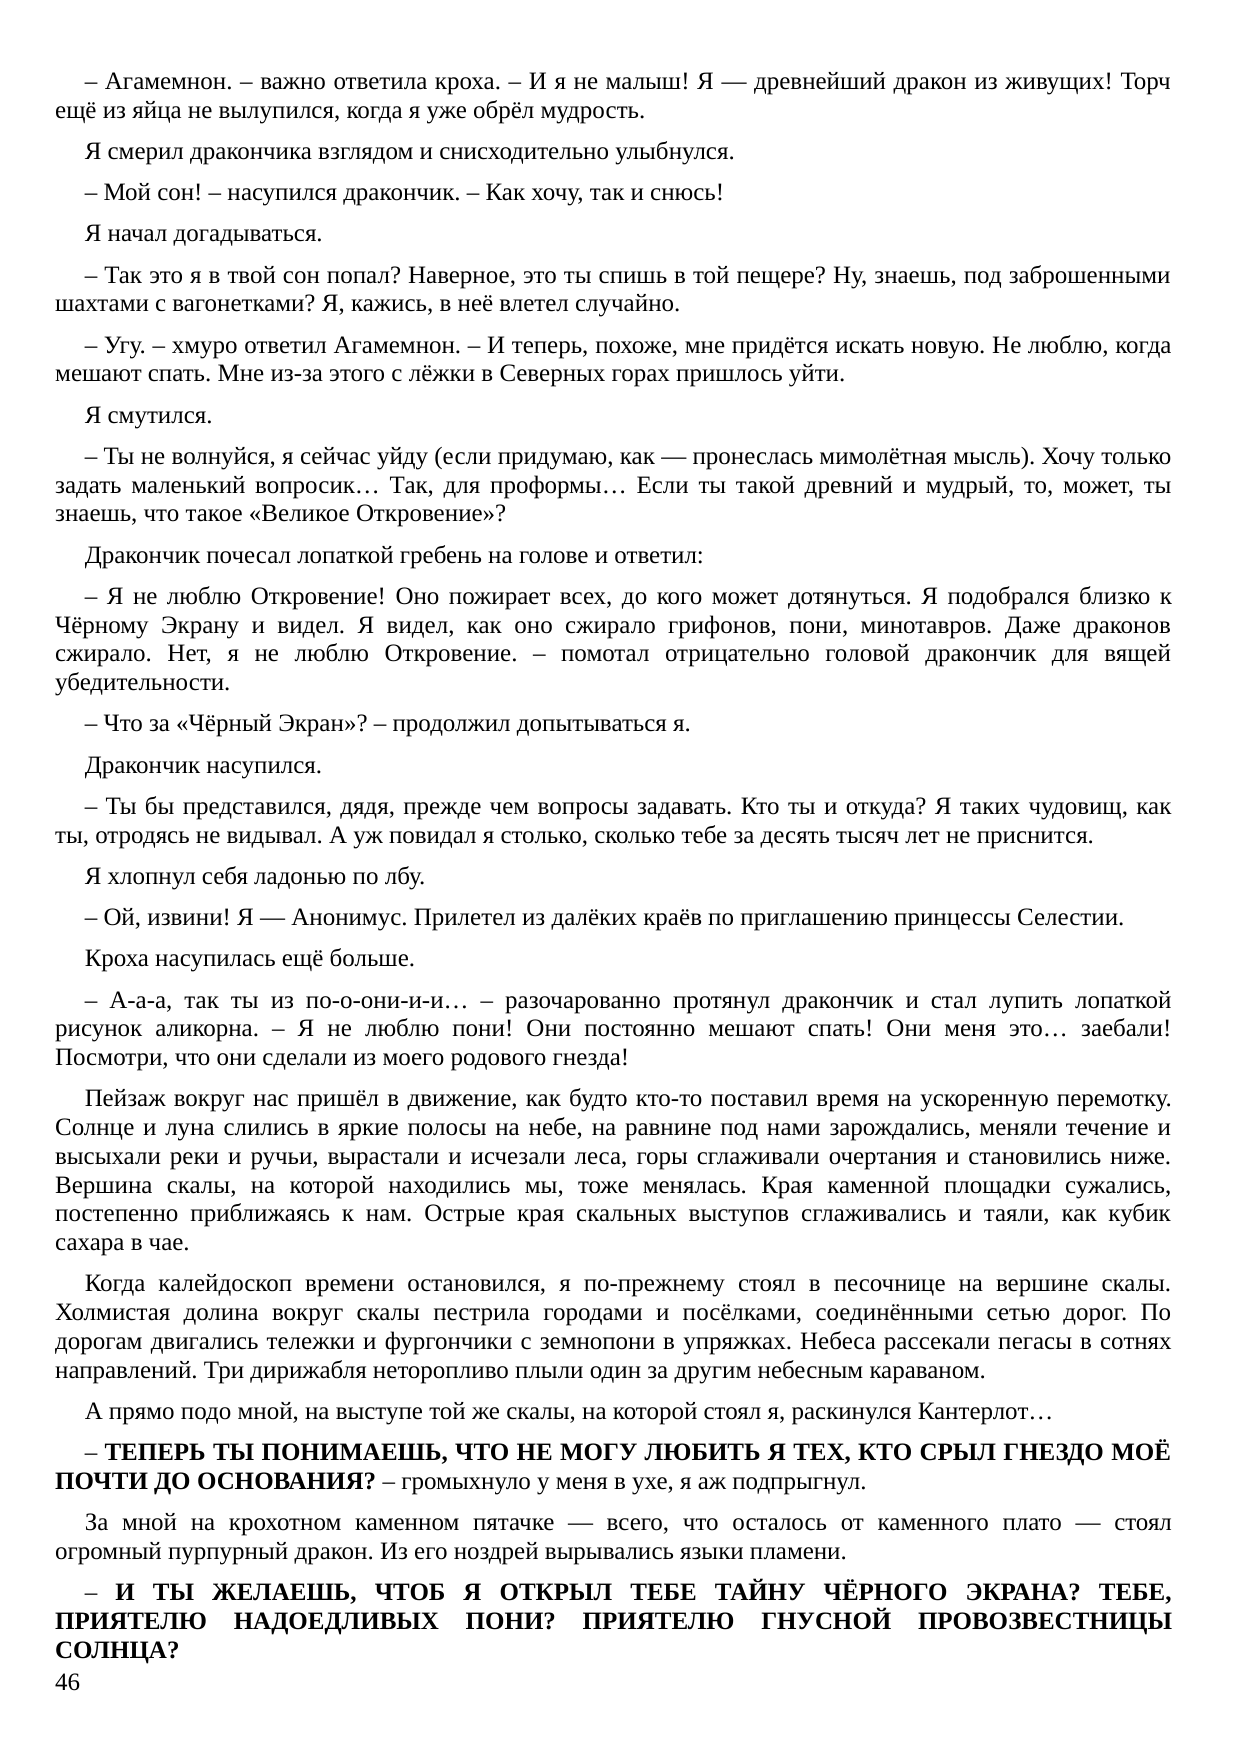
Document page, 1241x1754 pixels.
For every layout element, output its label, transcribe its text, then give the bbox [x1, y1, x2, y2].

text Пейзаж вокруг нас пришёл в движение, как будто кто-то поставил время на ускоренную перемотку. Солнце и луна слились в яркие полосы на небе, на равнине под нами зарождались, меняли течение и высыхали реки и ручьи, вырастали и исчезали леса, горы сглаживали очертания и становились ниже. Вершина скалы, на которой находились мы, тоже менялась. Края каменной площадки сужались, постепенно приближаясь к нам. Острые края скальных выступов сглаживались и таяли, как кубик сахара в чае. [55, 1083, 1173, 1256]
text – Так это я в твой сон попал? Наверное, это ты спишь в той пещере? Ну, знаешь, под заброшенными шахтами с вагонетками? Я, кажись, в неё влетел случайно. [55, 260, 1173, 317]
text – Ты не волнуйся, я сейчас уйду (если придумаю, как — пронеслась мимолётная мысль). Хочу только задать маленький вопросик… Так, для проформы… Если ты такой древний и мудрый, то, может, ты знаешь, что такое «Великое Откровение»? [55, 441, 1173, 527]
text – Мой сон! – насупился дракончик. – Как хочу, так и снюсь! [55, 177, 1173, 206]
text – И ТЫ ЖЕЛАЕШЬ, ЧТОБ Я ОТКРЫЛ ТЕБЕ ТАЙНУ ЧЁРНОГО ЭКРАНА? ТЕБЕ, ПРИЯТЕЛЮ НАДОЕДЛИВЫХ ПОНИ? ПРИЯТЕЛЮ ГНУСНОЙ ПРОВОЗВЕСТНИЦЫ СОЛНЦА? [55, 1577, 1173, 1663]
text Я начал догадываться. [55, 218, 1173, 247]
text А прямо подо мной, на выступе той же скалы, на которой стоял я, раскинулся Кантерлот… [55, 1396, 1173, 1425]
text – Что за «Чёрный Экран»? – продолжил допытываться я. [55, 708, 1173, 737]
text – Ой, извини! Я — Анонимус. Прилетел из далёких краёв по приглашению принцессы Селестии. [55, 902, 1173, 931]
text Я смутился. [55, 400, 1173, 428]
text Дракончик почесал лопаткой гребень на голове и ответил: [55, 540, 1173, 568]
text Я хлопнул себя ладонью по лбу. [55, 861, 1173, 890]
text – Угу. – хмуро ответил Агамемнон. – И теперь, похоже, мне придётся искать новую. Не люблю, когда мешают спать. Мне из-за этого с лёжки в Северных горах пришлось уйти. [55, 330, 1173, 387]
text – Агамемнон. – важно ответила кроха. – И я не малыш! Я — древнейший дракон из живущих! Торч ещё из яйца не вылупился, когда я уже обрёл мудрость. [55, 66, 1173, 123]
text – А-а-а, так ты из по-о-они-и-и… – разочарованно протянул дракончик и стал лупить лопаткой рисунок аликорна. – Я не люблю пони! Они постоянно мешают спать! Они меня это… заебали! Посмотри, что они сделали из моего родового гнезда! [55, 985, 1173, 1071]
text Я смерил дракончика взглядом и снисходительно улыбнулся. [55, 136, 1173, 165]
text – ТЕПЕРЬ ТЫ ПОНИМАЕШЬ, ЧТО НЕ МОГУ ЛЮБИТЬ Я ТЕХ, КТО СРЫЛ ГНЕЗДО МОЁ ПОЧТИ ДО ОСНОВАНИЯ? – громыхнуло у меня в ухе, я аж подпрыгнул. [55, 1437, 1173, 1495]
text – Ты бы представился, дядя, прежде чем вопросы задавать. Кто ты и откуда? Я таких чудовищ, как ты, отродясь не видывал. А уж повидал я столько, сколько тебе за десять тысяч лет не приснится. [55, 791, 1173, 848]
text – Я не люблю Откровение! Оно пожирает всех, до кого может дотянуться. Я подобрался близко к Чёрному Экрану и видел. Я видел, как оно сжирало грифонов, пони, минотавров. Даже драконов сжирало. Нет, я не люблю Откровение. – помотал отрицательно головой дракончик для вящей убедительности. [55, 581, 1173, 696]
text Дракончик насупился. [55, 750, 1173, 778]
text За мной на крохотном каменном пятачке — всего, что осталось от каменного плато — стоял огромный пурпурный дракон. Из его ноздрей вырывались языки пламени. [55, 1507, 1173, 1565]
text Кроха насупилась ещё больше. [55, 943, 1173, 972]
text Когда калейдоскоп времени остановился, я по-прежнему стоял в песочнице на вершине скалы. Холмистая долина вокруг скалы пестрила городами и посёлками, соединёнными сетью дорог. По дорогам двигались тележки и фургончики с земнопони в упряжках. Небеса рассекали пегасы в сотнях направлений. Три дирижабля неторопливо плыли один за другим небесным караваном. [55, 1268, 1173, 1383]
